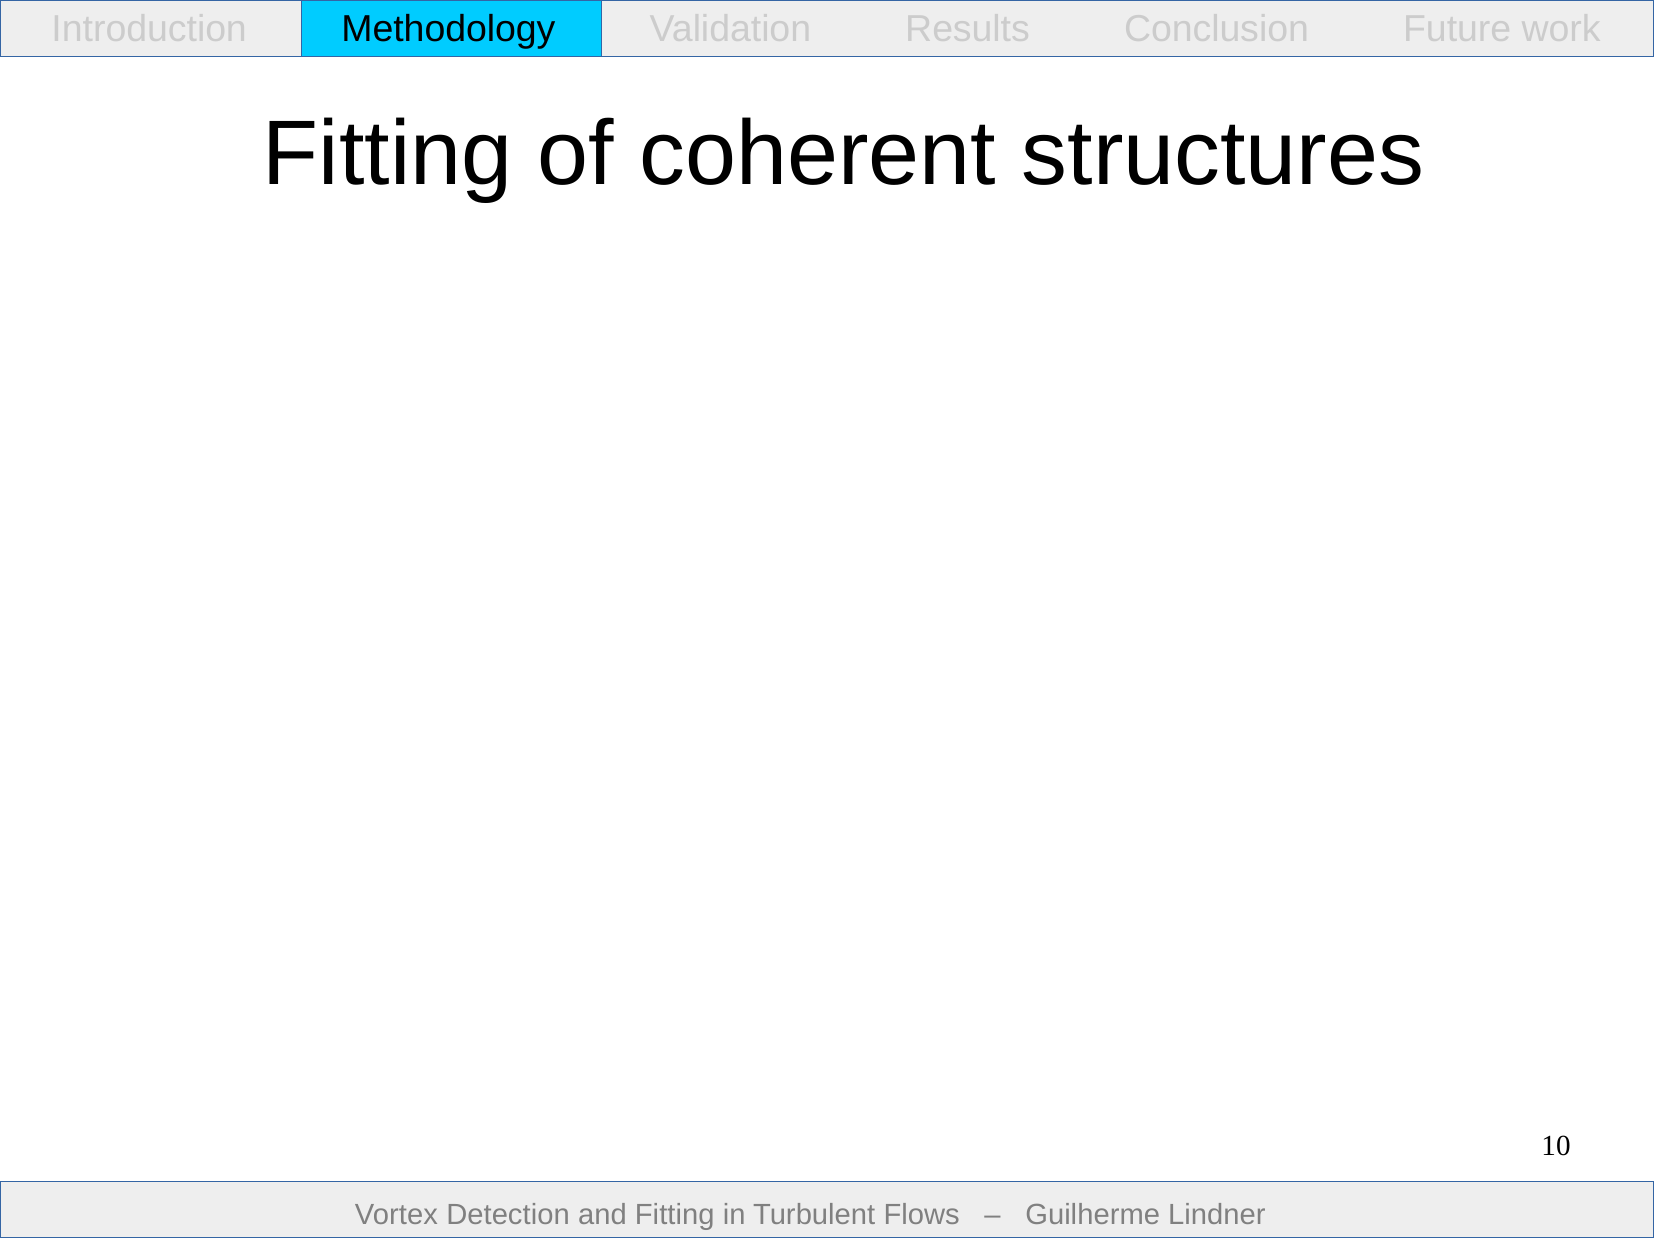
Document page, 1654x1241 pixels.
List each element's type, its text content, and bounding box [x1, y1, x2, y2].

text_box Introduction Methodology Validation Results Conclusion Future work [0, 0, 1654, 57]
text_box Vortex Detection and Fitting in Turbulent Flows – Guilherme Lindner [340, 1190, 1314, 1241]
text_box [0, 1181, 1654, 1238]
title Fitting of coherent structures [82, 57, 1571, 257]
